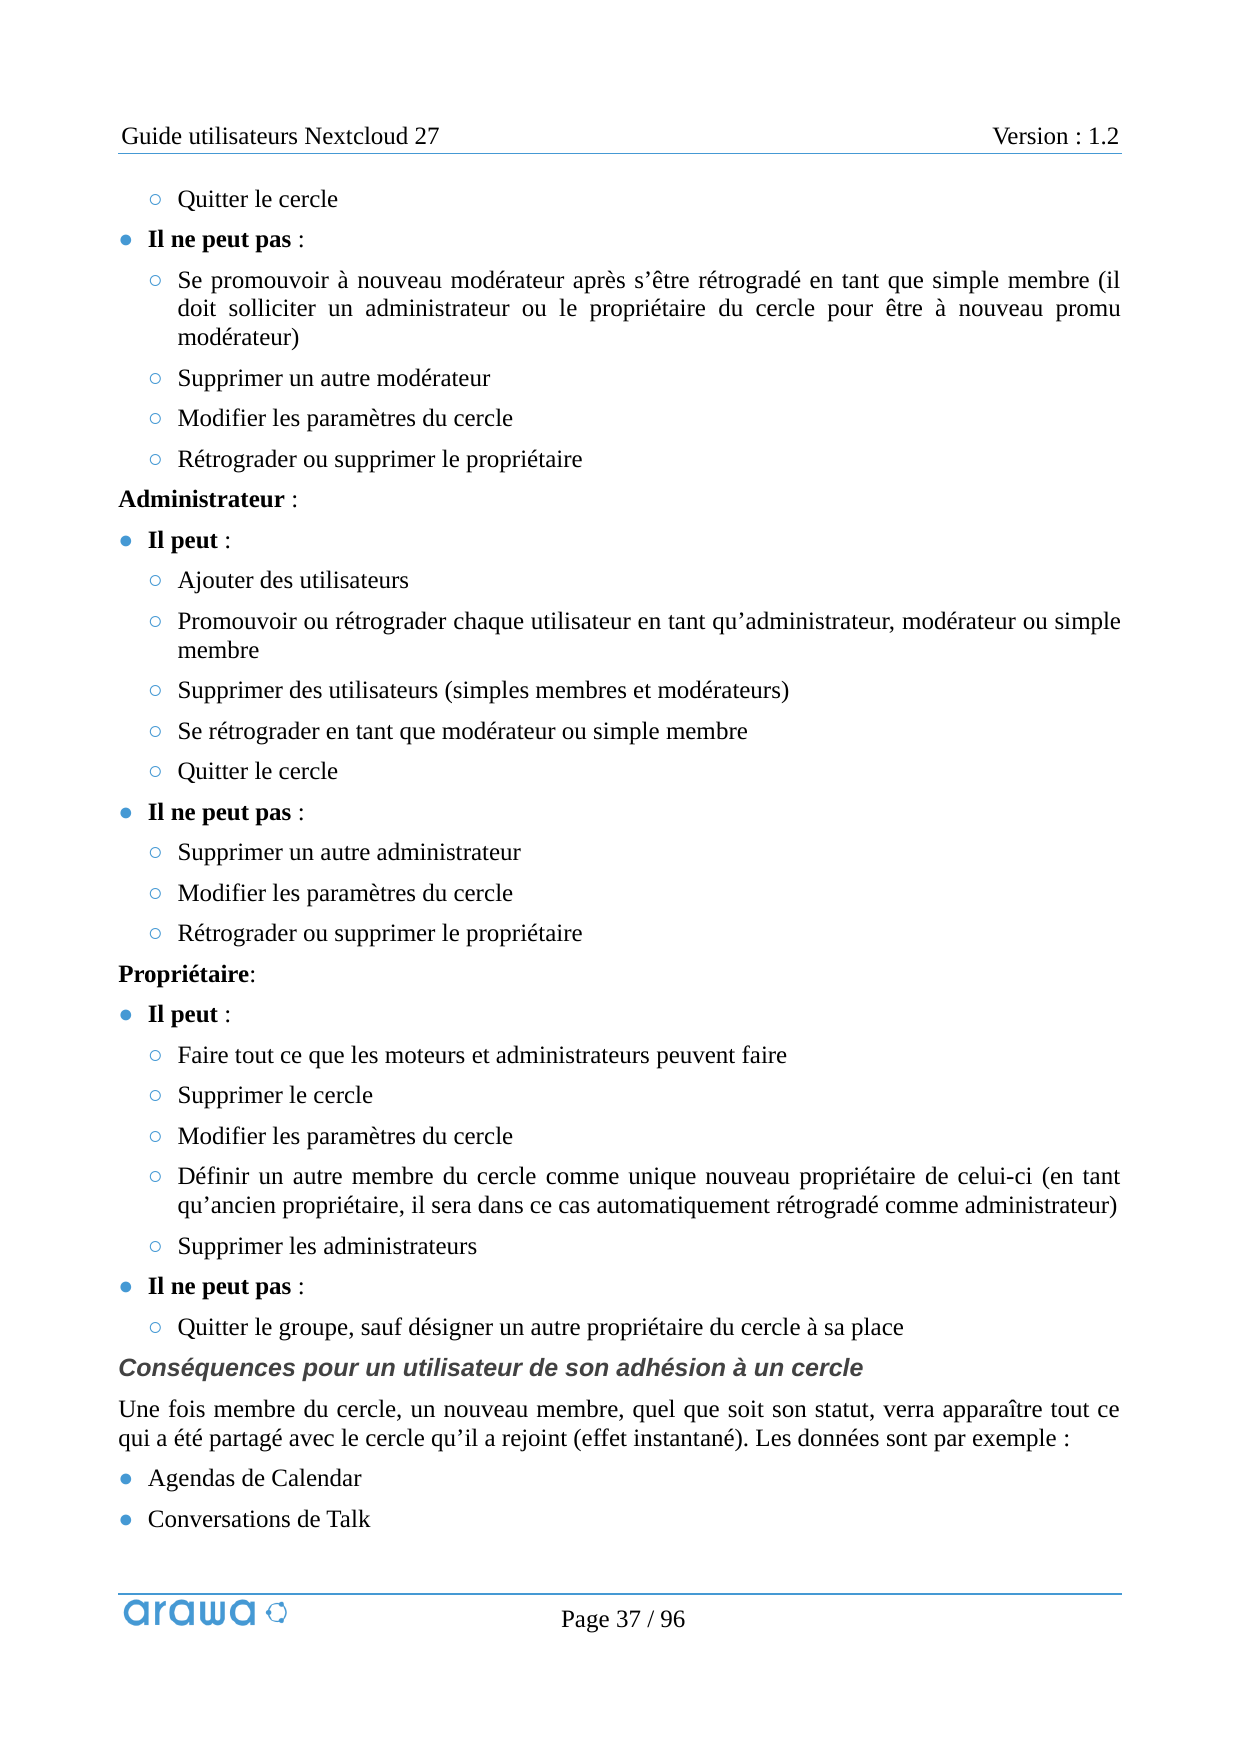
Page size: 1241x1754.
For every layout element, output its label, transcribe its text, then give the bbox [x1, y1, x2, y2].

list Quitter le groupe, sauf désigner un autre propriétaire du cercle à sa place [148, 1312, 1122, 1341]
list Conversations de Talk [118, 1504, 1122, 1533]
list Quitter le cercle [148, 756, 1122, 785]
list Supprimer un autre modérateur [148, 363, 1122, 392]
list Rétrograder ou supprimer le propriétaire [148, 444, 1122, 473]
list Promouvoir ou rétrograder chaque utilisateur en tant qu’administrateur, modérateur ou simple membre [148, 606, 1122, 663]
list Se rétrograder en tant que modérateur ou simple membre [148, 716, 1122, 744]
list Modifier les paramètres du cercle [148, 1121, 1122, 1150]
list Il peut : [118, 999, 1122, 1028]
list Il peut : [118, 525, 1122, 554]
list Supprimer des utilisateurs (simples membres et modérateurs) [148, 675, 1122, 704]
list Définir un autre membre du cercle comme unique nouveau propriétaire de celui-ci (en tant qu’ancien propriétaire, il sera dans ce cas automatiquement rétrogradé comme administrateur) [148, 1161, 1122, 1219]
text Une fois membre du cercle, un nouveau membre, quel que soit son statut, verra apparaître tout ce qui a été partagé avec le cercle qu’il a rejoint (effet instantané). Les données sont par exemple : [118, 1394, 1122, 1452]
list Ajouter des utilisateurs [148, 565, 1122, 594]
text Administrateur : [118, 484, 1122, 513]
picture [121, 1597, 290, 1628]
list Modifier les paramètres du cercle [148, 878, 1122, 907]
list Faire tout ce que les moteurs et administrateurs peuvent faire [148, 1040, 1122, 1069]
subtitle Conséquences pour un utilisateur de son adhésion à un cercle [118, 1353, 1122, 1382]
list Supprimer les administrateurs [148, 1231, 1122, 1259]
list Supprimer un autre administrateur [148, 837, 1122, 866]
list Supprimer le cercle [148, 1080, 1122, 1109]
list Il ne peut pas : [118, 797, 1122, 826]
text Propriétaire: [118, 959, 1122, 988]
list Il ne peut pas : [118, 1271, 1122, 1300]
list Quitter le cercle [148, 184, 1122, 212]
list Agendas de Calendar [118, 1463, 1122, 1492]
list Modifier les paramètres du cercle [148, 403, 1122, 432]
list Rétrograder ou supprimer le propriétaire [148, 918, 1122, 947]
list Il ne peut pas : [118, 224, 1122, 253]
list Se promouvoir à nouveau modérateur après s’être rétrogradé en tant que simple membre (il doit solliciter un administrateur ou le propriétaire du cercle pour être à nouveau promu modérateur) [148, 265, 1122, 351]
